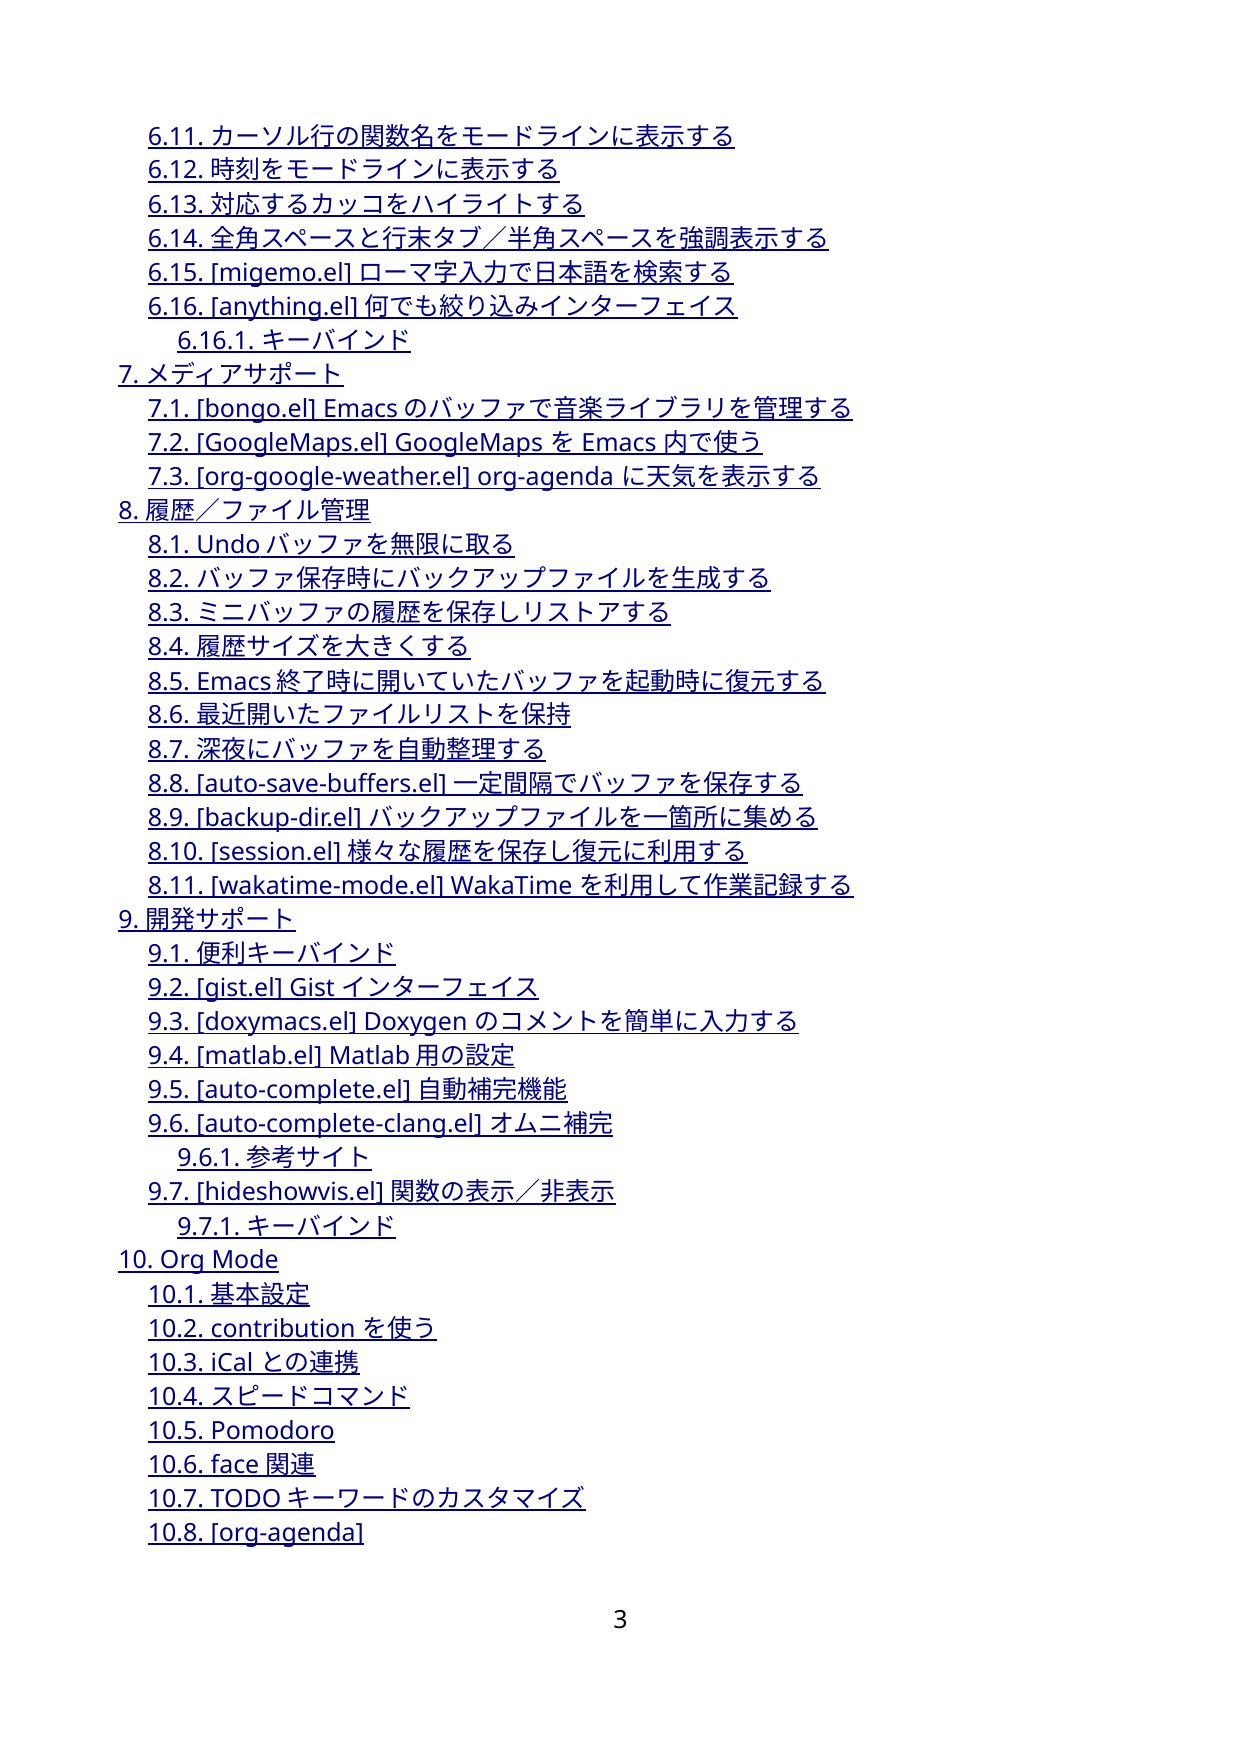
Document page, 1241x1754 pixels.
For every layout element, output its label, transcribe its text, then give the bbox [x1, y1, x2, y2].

text 10.8. [org-agenda] [148, 1515, 1122, 1549]
text 6.14. 全角スペースと行末タブ／半角スペースを強調表示する [148, 220, 1122, 254]
text 8.7. 深夜にバッファを自動整理する [148, 731, 1122, 765]
text 9.1. 便利キーバインド [148, 936, 1122, 970]
text 8.4. 履歴サイズを大きくする [148, 629, 1122, 663]
text 10.3. iCal との連携 [148, 1344, 1122, 1378]
text 9.3. [doxymacs.el] Doxygen のコメントを簡単に入力する [148, 1004, 1122, 1038]
text 8.5. Emacs終了時に開いていたバッファを起動時に復元する [148, 663, 1122, 697]
text 8.8. [auto-save-buffers.el] 一定間隔でバッファを保存する [148, 765, 1122, 799]
text 10.5. Pomodoro [148, 1412, 1122, 1447]
text 6.16. [anything.el] 何でも絞り込みインターフェイス [148, 288, 1122, 322]
text 9.2. [gist.el] Gist インターフェイス [148, 970, 1122, 1004]
text 10.6. face 関連 [148, 1447, 1122, 1481]
text 7.1. [bongo.el] Emacsのバッファで音楽ライブラリを管理する [148, 391, 1122, 425]
text 9.7. [hideshowvis.el] 関数の表示／非表示 [148, 1174, 1122, 1208]
text 8.10. [session.el] 様々な履歴を保存し復元に利用する [148, 833, 1122, 867]
text 9.7.1. キーバインド [177, 1208, 1122, 1242]
text 8.3. ミニバッファの履歴を保存しリストアする [148, 595, 1122, 629]
text 6.15. [migemo.el] ローマ字入力で日本語を検索する [148, 254, 1122, 288]
text 9.5. [auto-complete.el] 自動補完機能 [148, 1072, 1122, 1106]
text 7.2. [GoogleMaps.el] GoogleMaps を Emacs 内で使う [148, 425, 1122, 459]
text 9.6.1. 参考サイト [177, 1140, 1122, 1174]
text 10. Org Mode [118, 1242, 1122, 1276]
text 8.2. バッファ保存時にバックアップファイルを生成する [148, 561, 1122, 595]
text 8.6. 最近開いたファイルリストを保持 [148, 697, 1122, 731]
text 9. 開発サポート [118, 902, 1122, 936]
text 6.12. 時刻をモードラインに表示する [148, 152, 1122, 186]
text 7.3. [org-google-weather.el] org-agenda に天気を表示する [148, 459, 1122, 493]
text 9.4. [matlab.el] Matlab用の設定 [148, 1038, 1122, 1072]
text 7. メディアサポート [118, 357, 1122, 391]
text 10.2. contribution を使う [148, 1310, 1122, 1344]
text 8.11. [wakatime-mode.el] WakaTime を利用して作業記録する [148, 867, 1122, 902]
text 8. 履歴／ファイル管理 [118, 493, 1122, 527]
text 8.9. [backup-dir.el] バックアップファイルを一箇所に集める [148, 799, 1122, 833]
text 10.1. 基本設定 [148, 1276, 1122, 1310]
text 8.1. Undoバッファを無限に取る [148, 527, 1122, 561]
text 9.6. [auto-complete-clang.el] オムニ補完 [148, 1106, 1122, 1140]
text 6.11. カーソル行の関数名をモードラインに表示する [148, 118, 1122, 152]
text 6.16.1. キーバインド [177, 322, 1122, 357]
text 6.13. 対応するカッコをハイライトする [148, 186, 1122, 220]
text 10.7. TODOキーワードのカスタマイズ [148, 1481, 1122, 1515]
text 10.4. スピードコマンド [148, 1378, 1122, 1412]
